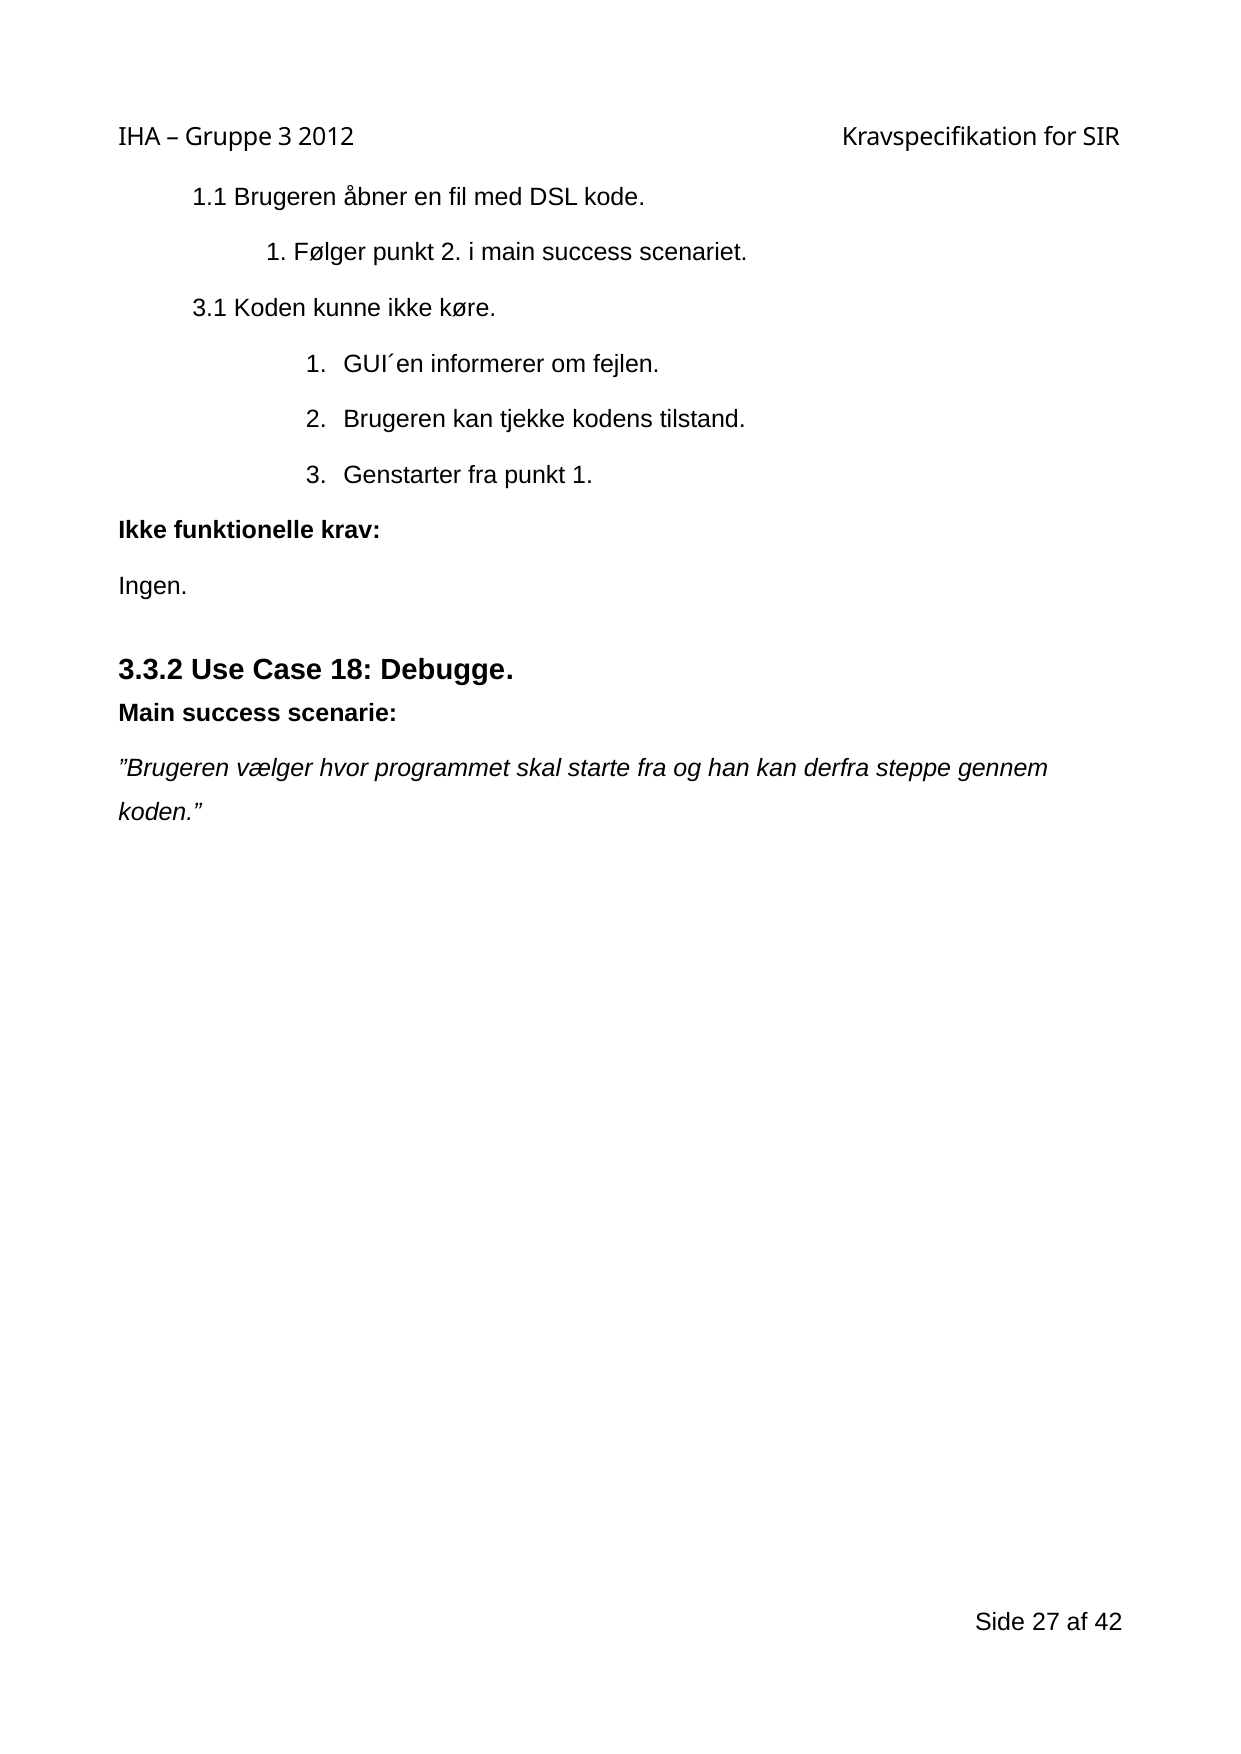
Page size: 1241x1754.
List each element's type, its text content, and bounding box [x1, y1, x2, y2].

list Brugeren kan tjekke kodens tilstand. [306, 404, 1122, 433]
subtitle 3.3.2 Use Case 18: Debugge. [118, 652, 1122, 685]
text 1. Følger punkt 2. i main success scenariet. [118, 237, 1122, 266]
list Genstarter fra punkt 1. [306, 460, 1122, 488]
list GUI´en informerer om fejlen. [306, 348, 1122, 377]
text Ingen. [118, 571, 1122, 600]
text Ikke funktionelle krav: [118, 515, 1122, 544]
text 1.1 Brugeren åbner en fil med DSL kode. [118, 182, 1122, 210]
text Main success scenarie: [118, 698, 1122, 726]
text ”Brugeren vælger hvor programmet skal starte fra og han kan derfra steppe gennem koden.” [118, 753, 1122, 825]
text 3.1 Koden kunne ikke køre. [118, 293, 1122, 322]
